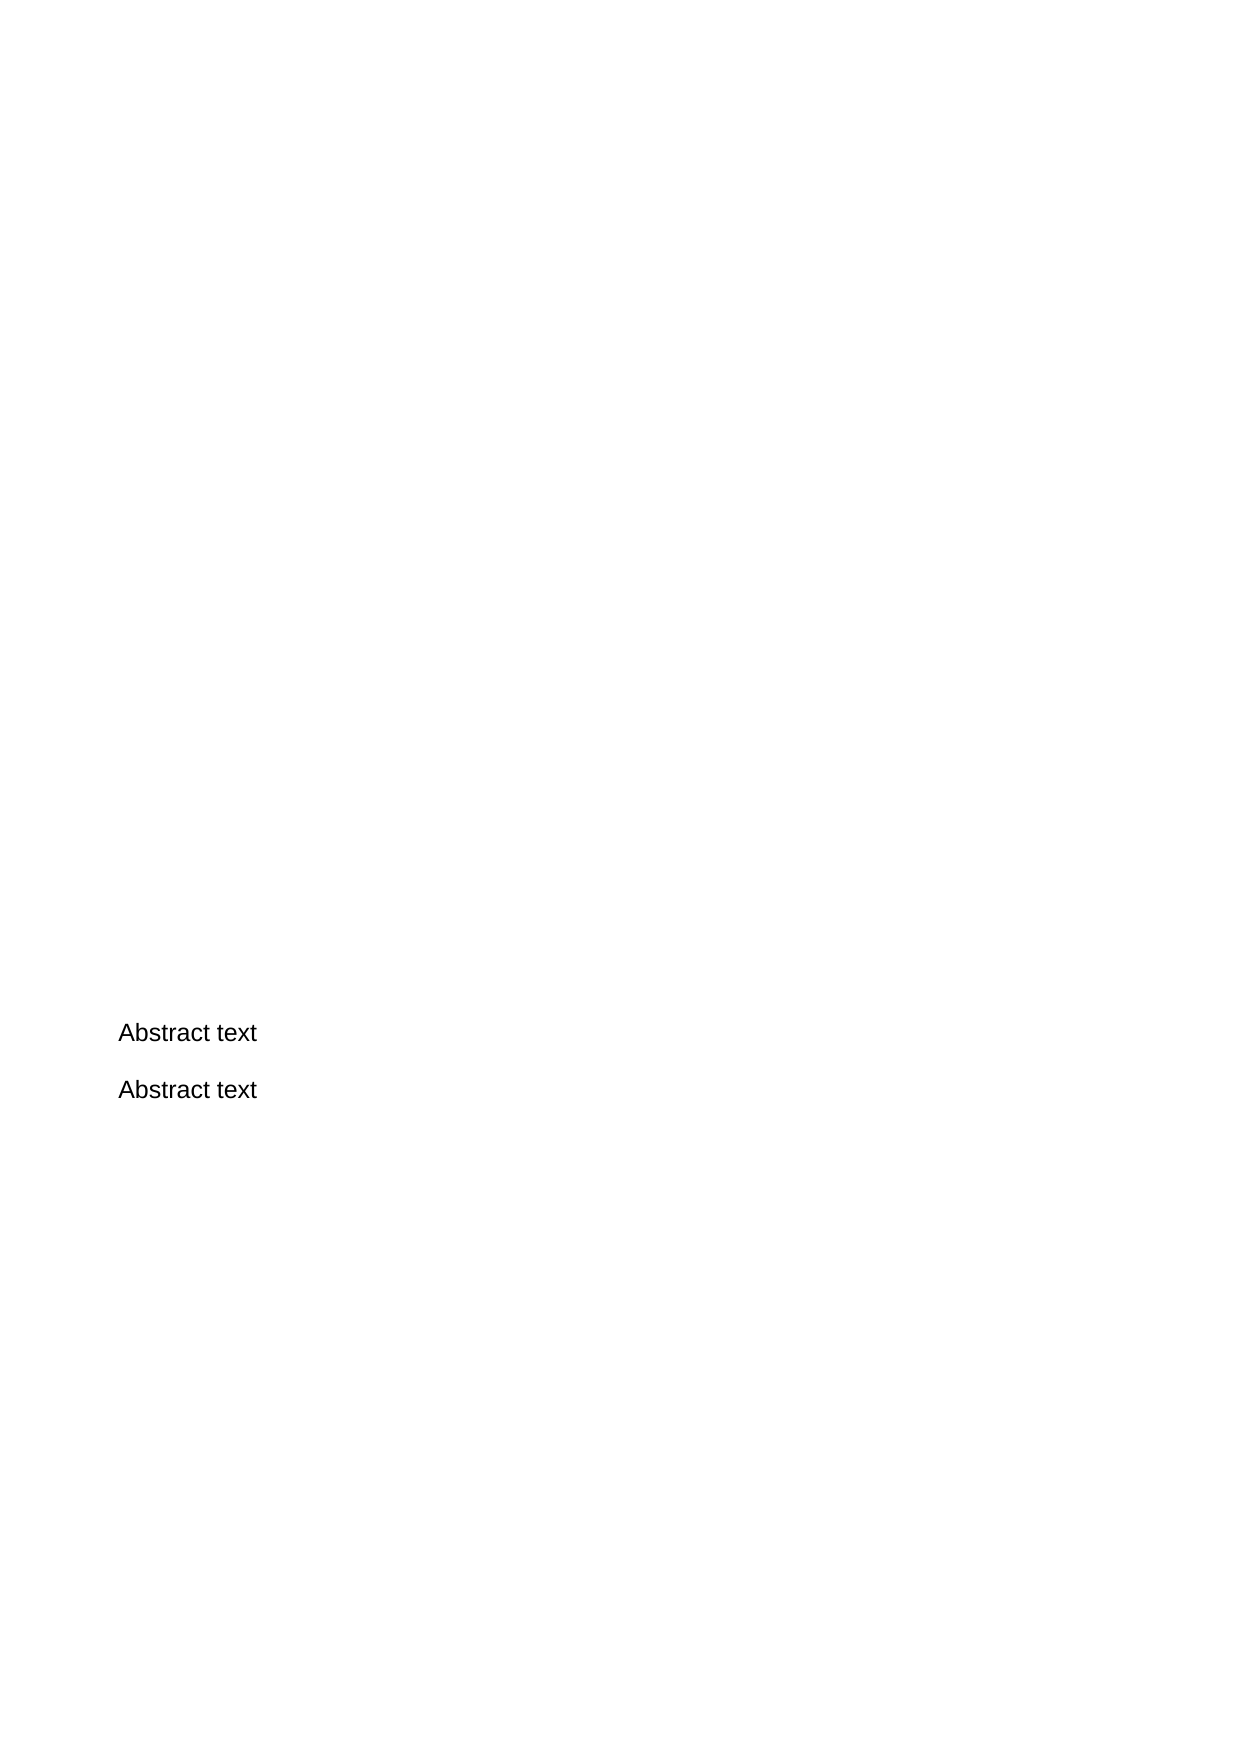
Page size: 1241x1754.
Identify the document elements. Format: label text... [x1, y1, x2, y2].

text Abstract text [118, 1018, 1122, 1046]
text Abstract text [118, 1075, 1122, 1104]
